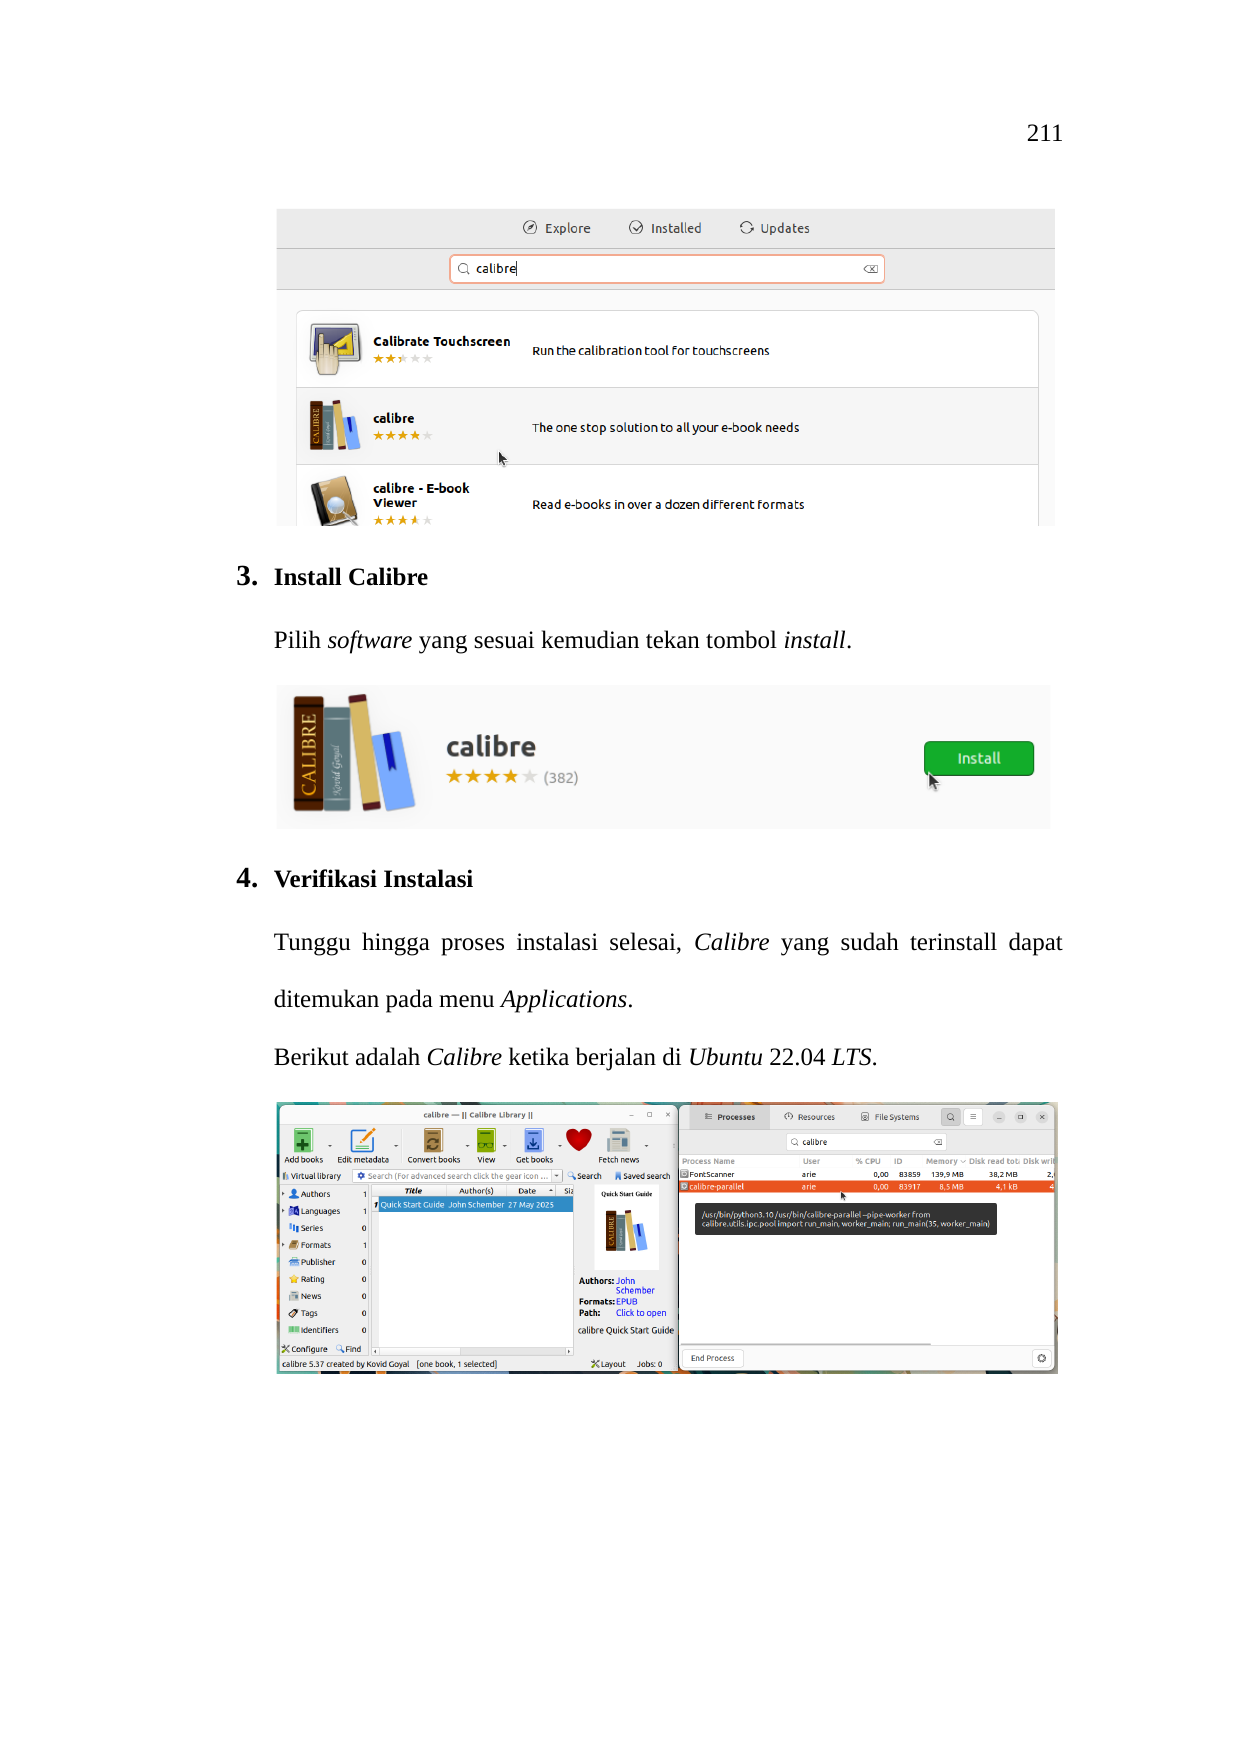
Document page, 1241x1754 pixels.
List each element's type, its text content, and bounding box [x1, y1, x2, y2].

list Tunggu hingga proses instalasi selesai, Calibre yang sudah terinstall dapat ditemukan pada menu Applications. [236, 927, 1063, 1013]
picture [276, 208, 1055, 526]
list Berikut adalah Calibre ketika berjalan di Ubuntu 22.04 LTS. [236, 1042, 1063, 1071]
picture [276, 1102, 1058, 1374]
list Install Calibre [236, 558, 1063, 591]
list Verifikasi Instalasi [236, 860, 1063, 893]
list Pilih software yang sesuai kemudian tekan tombol install. [236, 625, 1063, 653]
picture [276, 685, 1051, 829]
